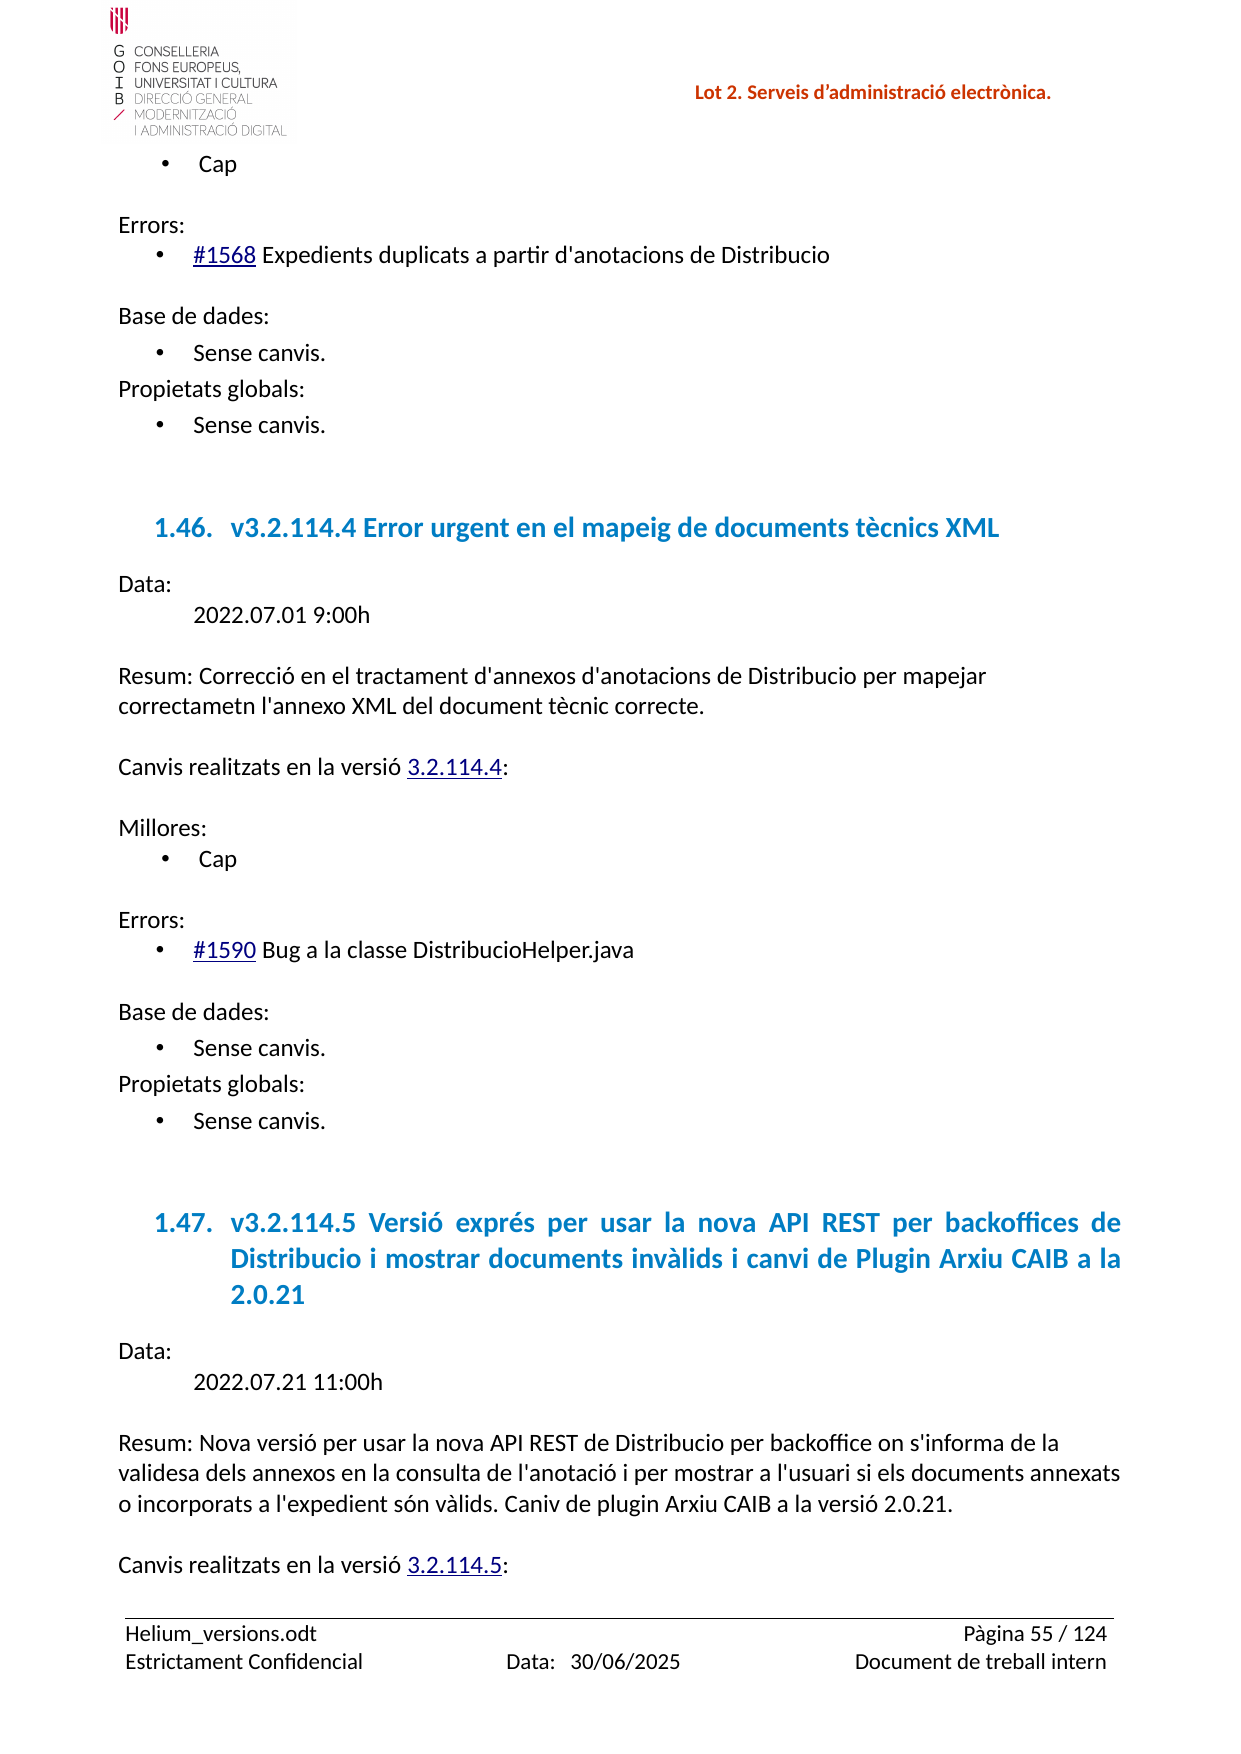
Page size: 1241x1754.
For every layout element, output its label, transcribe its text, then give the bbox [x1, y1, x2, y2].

list #1568 Expedients duplicats a partir d'anotacions de Distribucio [156, 239, 1122, 270]
subtitle v3.2.114.4 Error urgent en el mapeig de documents tècnics XML [153, 509, 1122, 545]
list Sense canvis. [156, 1032, 1122, 1063]
text Propietats globals: [118, 1069, 1122, 1099]
list Sense canvis. [156, 410, 1122, 440]
picture [100, 0, 297, 144]
text Errors: [118, 904, 1122, 935]
text Propietats globals: [118, 373, 1122, 404]
text Canvis realitzats en la versió 3.2.114.5: [118, 1549, 1122, 1579]
list Sense canvis. [156, 337, 1122, 367]
text Millores: [118, 813, 1122, 843]
text Data: [118, 568, 1122, 599]
text Base de dades: [118, 996, 1122, 1026]
text Errors: [118, 209, 1122, 239]
text Resum: Correcció en el tractament d'annexos d'anotacions de Distribucio per mapejar correctametn l'annexo XML del document tècnic correcte. [118, 660, 1122, 721]
list Sense canvis. [156, 1105, 1122, 1136]
list Cap [161, 148, 1122, 178]
text Canvis realitzats en la versió 3.2.114.4: [118, 752, 1122, 782]
text 2022.07.01 9:00h [118, 599, 1122, 629]
list #1590 Bug a la classe DistribucioHelper.java [156, 935, 1122, 965]
subtitle v3.2.114.5 Versió exprés per usar la nova API REST per backoffices de Distribucio i mostrar documents invàlids i canvi de Plugin Arxiu CAIB a la 2.0.21 [153, 1204, 1122, 1311]
text Data: [118, 1335, 1122, 1366]
text Base de dades: [118, 300, 1122, 331]
text 2022.07.21 11:00h [118, 1366, 1122, 1396]
list Cap [161, 843, 1122, 874]
text Resum: Nova versió per usar la nova API REST de Distribucio per backoffice on s'informa de la validesa dels annexos en la consulta de l'anotació i per mostrar a l'usuari si els documents annexats o incorporats a l'expedient són vàlids. Caniv de plugin Arxiu CAIB a la versió 2.0.21. [118, 1427, 1122, 1518]
